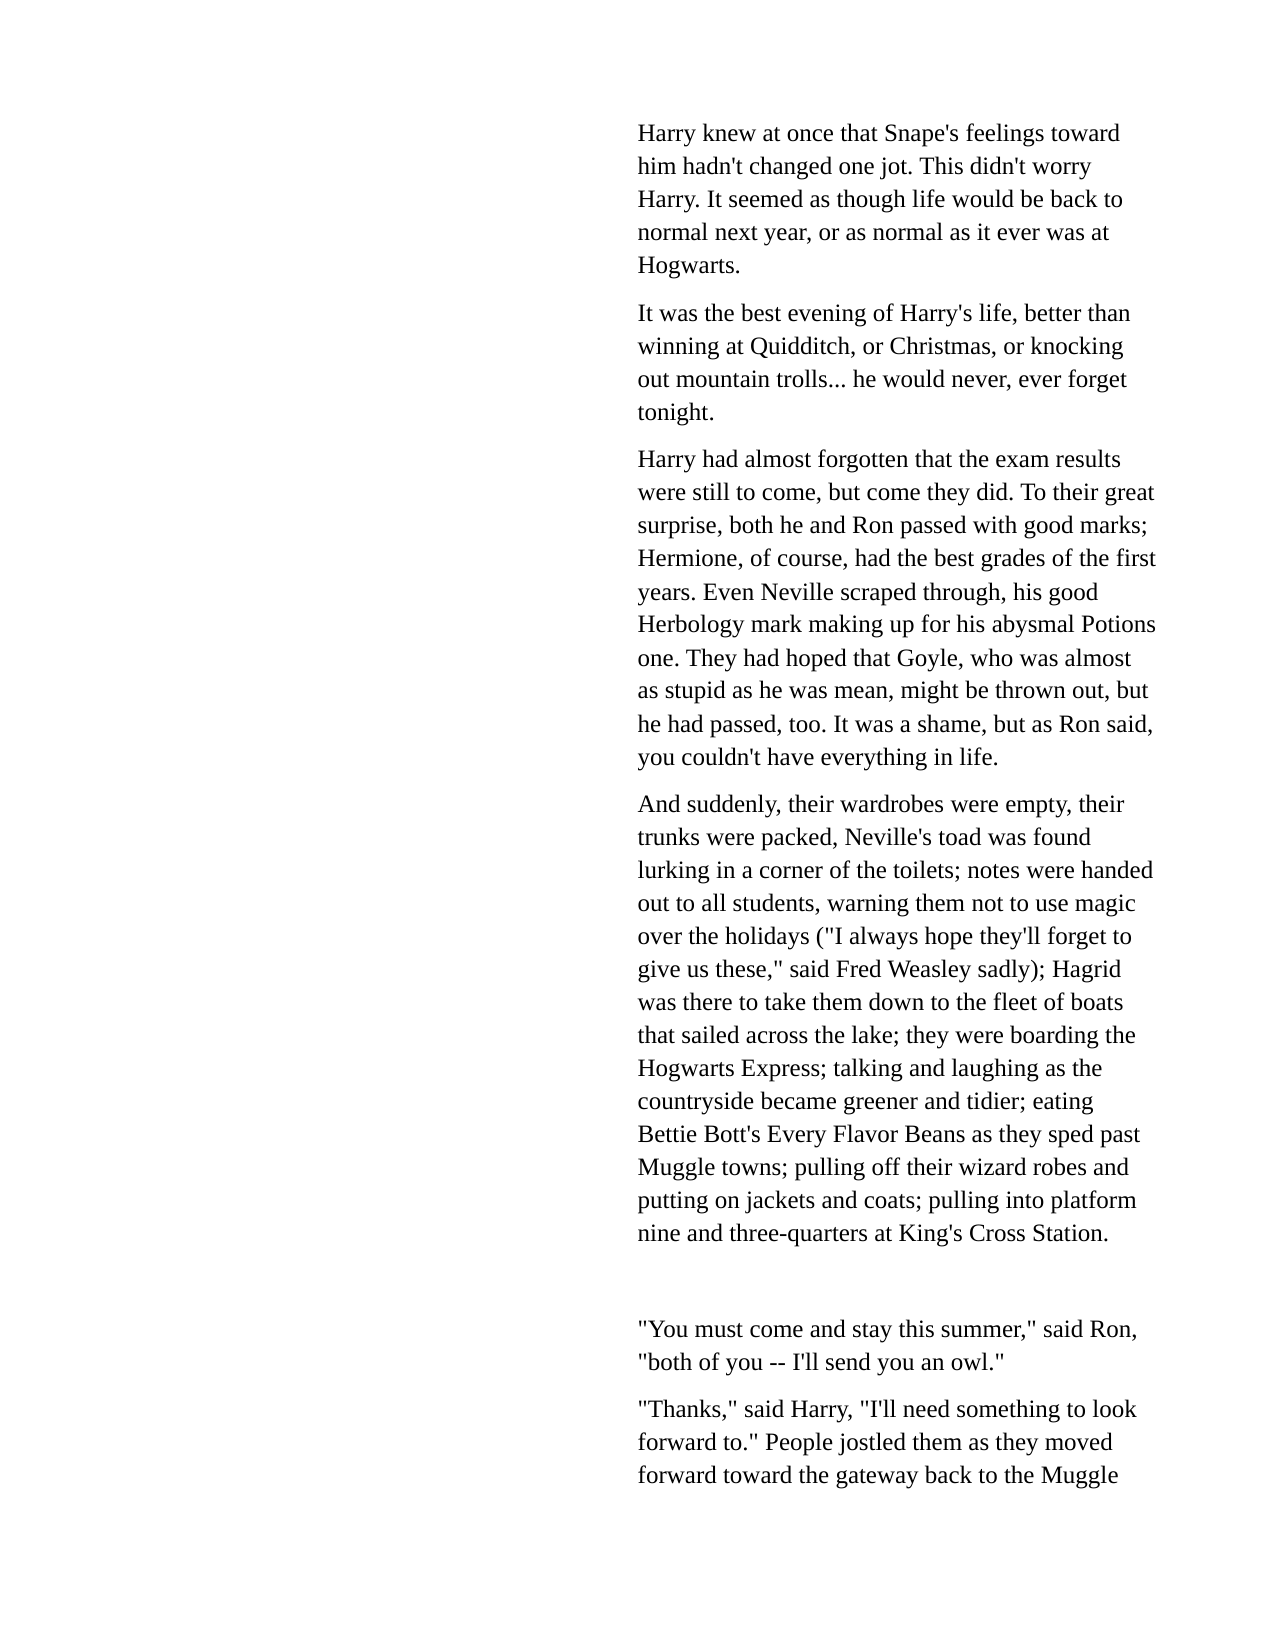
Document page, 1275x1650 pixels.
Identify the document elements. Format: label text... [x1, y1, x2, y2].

table_cell [118, 118, 637, 298]
table_cell [118, 789, 637, 1266]
table_cell [118, 445, 637, 789]
table_cell [118, 298, 637, 444]
table_cell [118, 1314, 637, 1394]
table_cell "You must come and stay this summer," said Ron, "both of you -- I'll send you an owl." [638, 1314, 1157, 1394]
table_cell Harry knew at once that Snape's feelings toward him hadn't changed one jot. This didn't worry Harry. It seemed as though life would be back to normal next year, or as normal as it ever was at Hogwarts. [638, 118, 1157, 298]
table_cell It was the best evening of Harry's life, better than winning at Quidditch, or Christmas, or knocking out mountain trolls... he would never, ever forget tonight. [638, 298, 1157, 444]
table_cell [118, 1394, 637, 1489]
table_cell [638, 1266, 1157, 1314]
table_cell And suddenly, their wardrobes were empty, their trunks were packed, Neville's toad was found lurking in a corner of the toilets; notes were handed out to all students, warning them not to use magic over the holidays ("I always hope they'll forget to give us these," said Fred Weasley sadly); Hagrid was there to take them down to the fleet of boats that sailed across the lake; they were boarding the Hogwarts Express; talking and laughing as the countryside became greener and tidier; eating Bettie Bott's Every Flavor Beans as they sped past Muggle towns; pulling off their wizard robes and putting on jackets and coats; pulling into platform nine and three-quarters at King's Cross Station. [638, 789, 1157, 1266]
table_cell Harry had almost forgotten that the exam results were still to come, but come they did. To their great surprise, both he and Ron passed with good marks; Hermione, of course, had the best grades of the first years. Even Neville scraped through, his good Herbology mark making up for his abysmal Potions one. They had hoped that Goyle, who was almost as stupid as he was mean, might be thrown out, but he had passed, too. It was a shame, but as Ron said, you couldn't have everything in life. [638, 445, 1157, 789]
table_cell [118, 1266, 637, 1314]
table_cell "Thanks," said Harry, "I'll need something to look forward to." People jostled them as they moved forward toward the gateway back to the Muggle [638, 1394, 1157, 1489]
